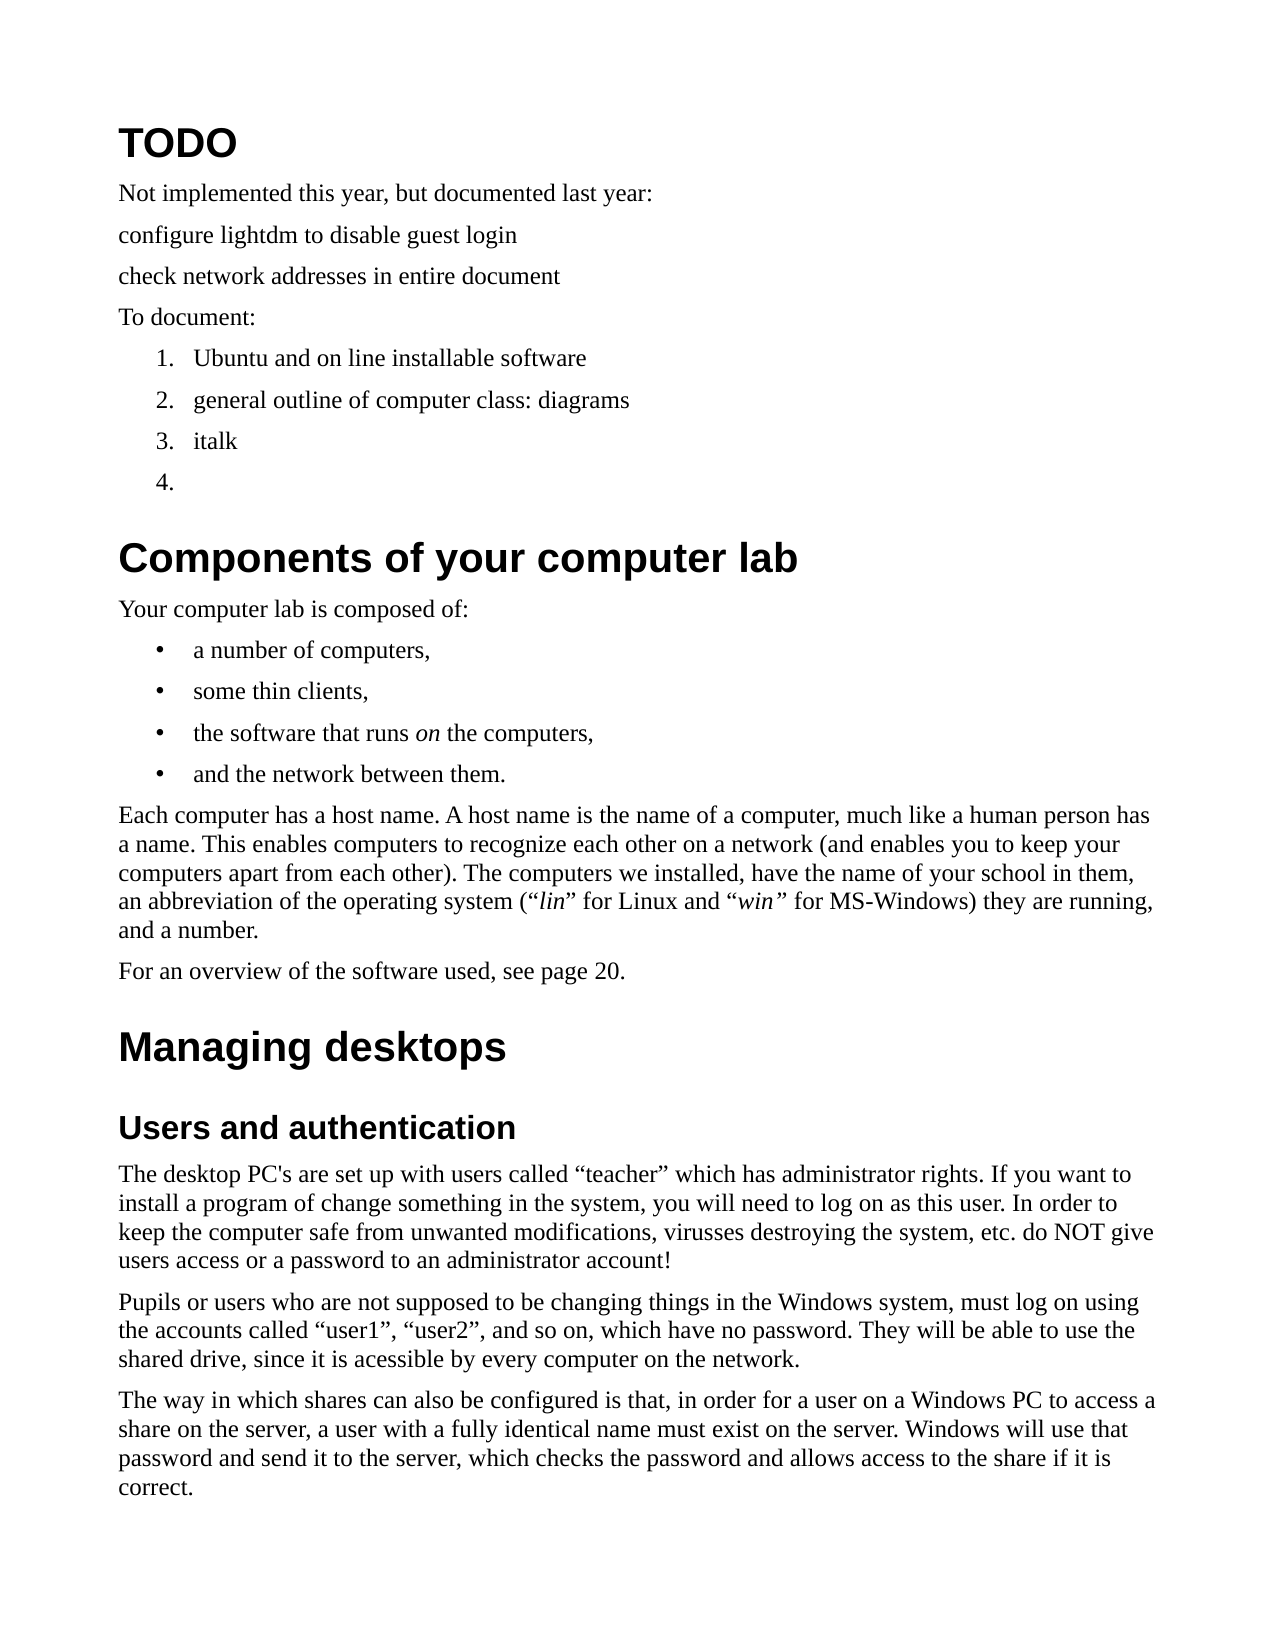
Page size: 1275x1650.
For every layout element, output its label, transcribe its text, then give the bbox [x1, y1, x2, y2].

text The desktop PC's are set up with users called “teacher” which has administrator rights. If you want to install a program of change something in the system, you will need to log on as this user. In order to keep the computer safe from unwanted modifications, virusses destroying the system, etc. do NOT give users access or a password to an administrator account! [118, 1159, 1157, 1274]
list some thin clients, [156, 676, 1157, 705]
list italk [156, 426, 1157, 455]
text Each computer has a host name. A host name is the name of a computer, much like a human person has a name. This enables computers to recognize each other on a network (and enables you to keep your computers apart from each other). The computers we installed, have the name of your school in them, an abbreviation of the operating system (“lin” for Linux and “win” for MS-Windows) they are running, and a number. [118, 800, 1157, 944]
list general outline of computer class: diagrams [156, 385, 1157, 413]
text Not implemented this year, but documented last year: [118, 178, 1157, 207]
text check network addresses in entire document [118, 261, 1157, 290]
text The way in which shares can also be configured is that, in order for a user on a Windows PC to access a share on the server, a user with a fully identical name must exist on the server. Windows will use that password and send it to the server, which checks the password and allows access to the share if it is correct. [118, 1385, 1157, 1500]
text To document: [118, 302, 1157, 331]
subtitle Components of your computer lab [118, 533, 1157, 581]
list and the network between them. [156, 759, 1157, 788]
subtitle TODO [118, 118, 1157, 166]
list Ubuntu and on line installable software [156, 343, 1157, 372]
text Pupils or users who are not supposed to be changing things in the Windows system, must log on using the accounts called “user1”, “user2”, and so on, which have no password. They will be able to use the shared drive, since it is acessible by every computer on the network. [118, 1287, 1157, 1373]
subtitle Users and authentication [118, 1108, 1157, 1147]
text configure lightdm to disable guest login [118, 220, 1157, 248]
text Your computer lab is composed of: [118, 594, 1157, 623]
list the software that runs on the computers, [156, 718, 1157, 746]
text For an overview of the software used, see page 10. [118, 956, 1157, 985]
subtitle Managing desktops [118, 1023, 1157, 1071]
list a number of computers, [156, 635, 1157, 664]
